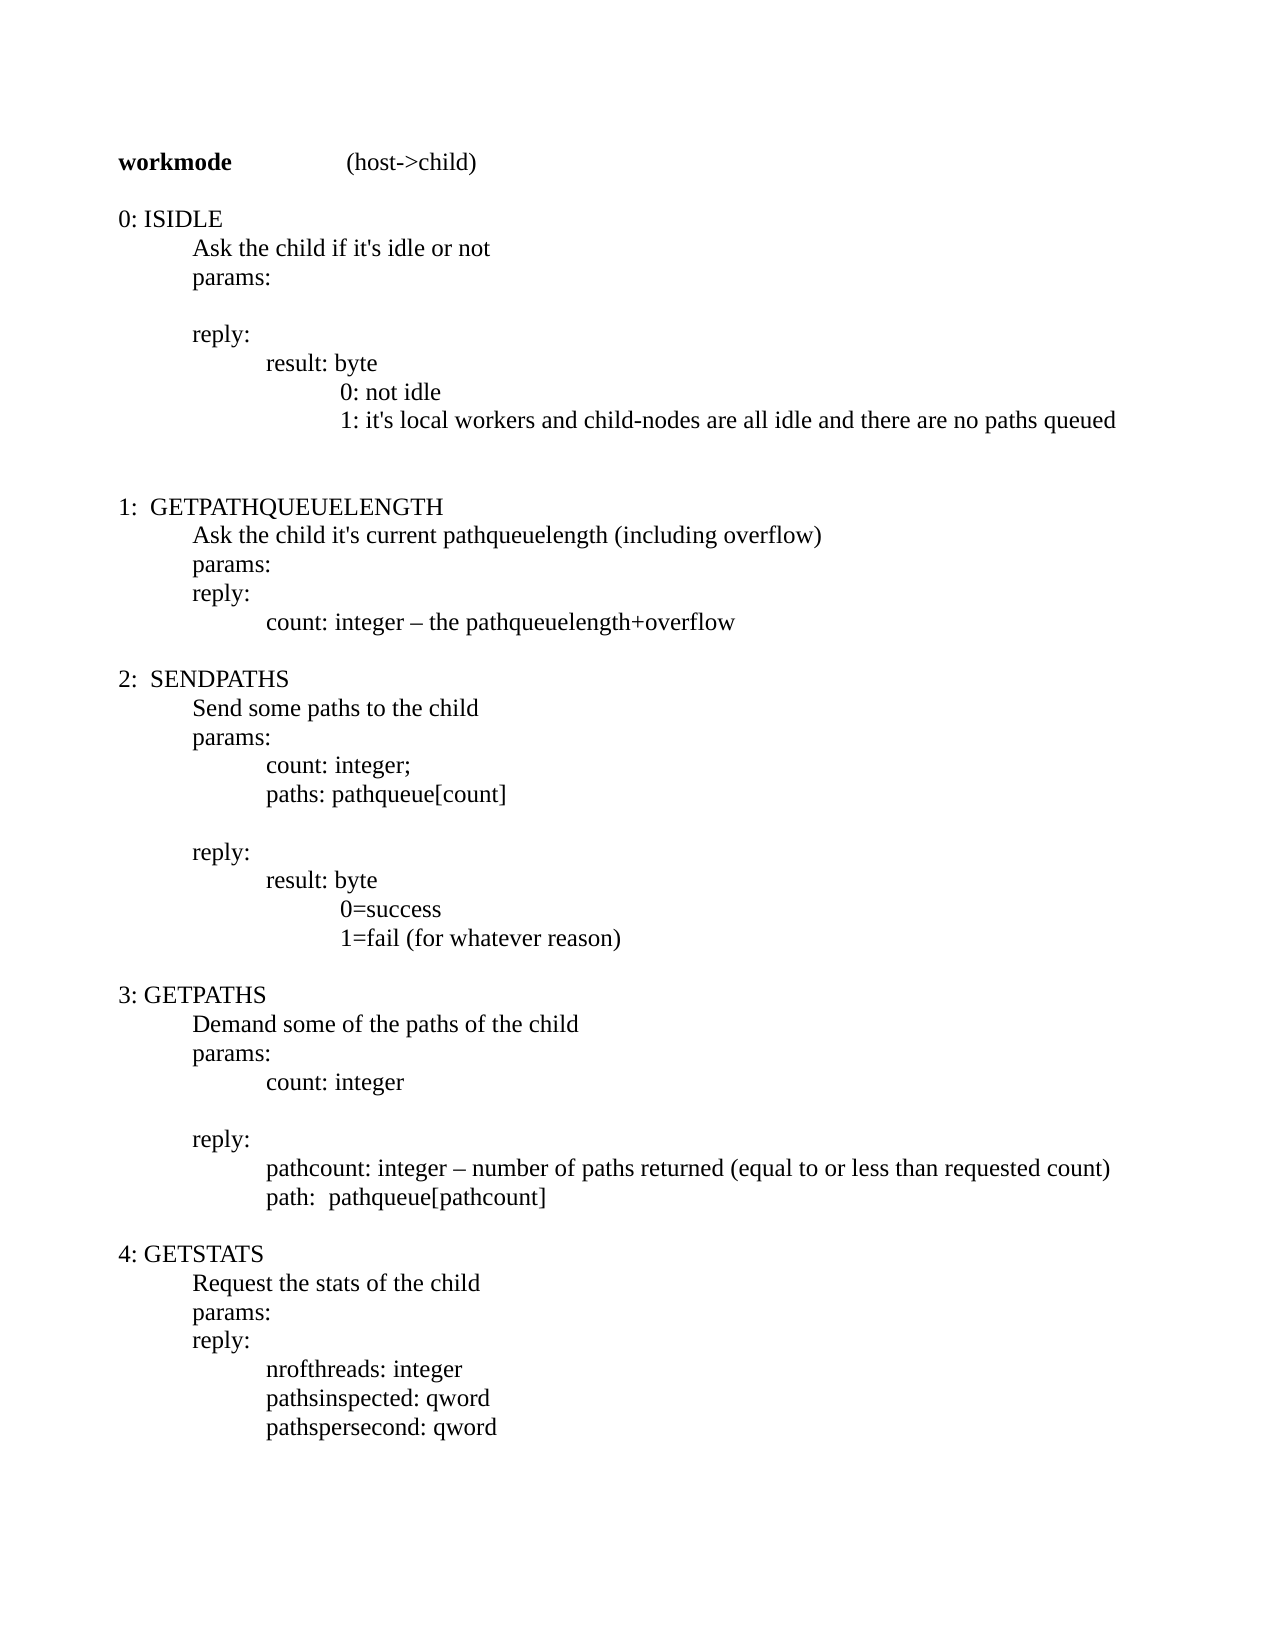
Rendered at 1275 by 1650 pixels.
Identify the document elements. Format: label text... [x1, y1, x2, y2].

text Ask the child if it's idle or not [118, 233, 1157, 262]
text workmode (host->child) [118, 147, 1157, 176]
text params: [118, 722, 1157, 751]
text result: byte [118, 348, 1157, 377]
text 1=fail (for whatever reason) [118, 923, 1157, 952]
text params: [118, 549, 1157, 578]
text reply: [118, 1326, 1157, 1354]
text pathsinspected: qword [118, 1383, 1157, 1412]
text nrofthreads: integer [118, 1354, 1157, 1383]
text 4: GETSTATS [118, 1239, 1157, 1268]
text Send some paths to the child [118, 693, 1157, 722]
text 0: ISIDLE [118, 204, 1157, 233]
text count: integer [118, 1067, 1157, 1096]
text 1: it's local workers and child-nodes are all idle and there are no paths queued [118, 406, 1157, 434]
text 3: GETPATHS [118, 981, 1157, 1009]
text count: integer – the pathqueuelength+overflow [118, 607, 1157, 636]
text paths: pathqueue[count] [118, 779, 1157, 808]
text params: [118, 1038, 1157, 1067]
text 1: GETPATHQUEUELENGTH [118, 492, 1157, 521]
text pathcount: integer – number of paths returned (equal to or less than requested count) [118, 1153, 1157, 1182]
text path: pathqueue[pathcount] [118, 1182, 1157, 1211]
text Ask the child it's current pathqueuelength (including overflow) [118, 521, 1157, 549]
text 0=success [118, 894, 1157, 923]
text reply: [118, 1124, 1157, 1153]
text 2: SENDPATHS [118, 664, 1157, 693]
text Demand some of the paths of the child [118, 1009, 1157, 1038]
text reply: [118, 578, 1157, 607]
text 0: not idle [118, 377, 1157, 406]
text Request the stats of the child [118, 1268, 1157, 1297]
text count: integer; [118, 751, 1157, 779]
text reply: [118, 319, 1157, 348]
text result: byte [118, 866, 1157, 894]
text params: [118, 1297, 1157, 1326]
text pathspersecond: qword [118, 1412, 1157, 1441]
text params: [118, 262, 1157, 291]
text reply: [118, 837, 1157, 866]
